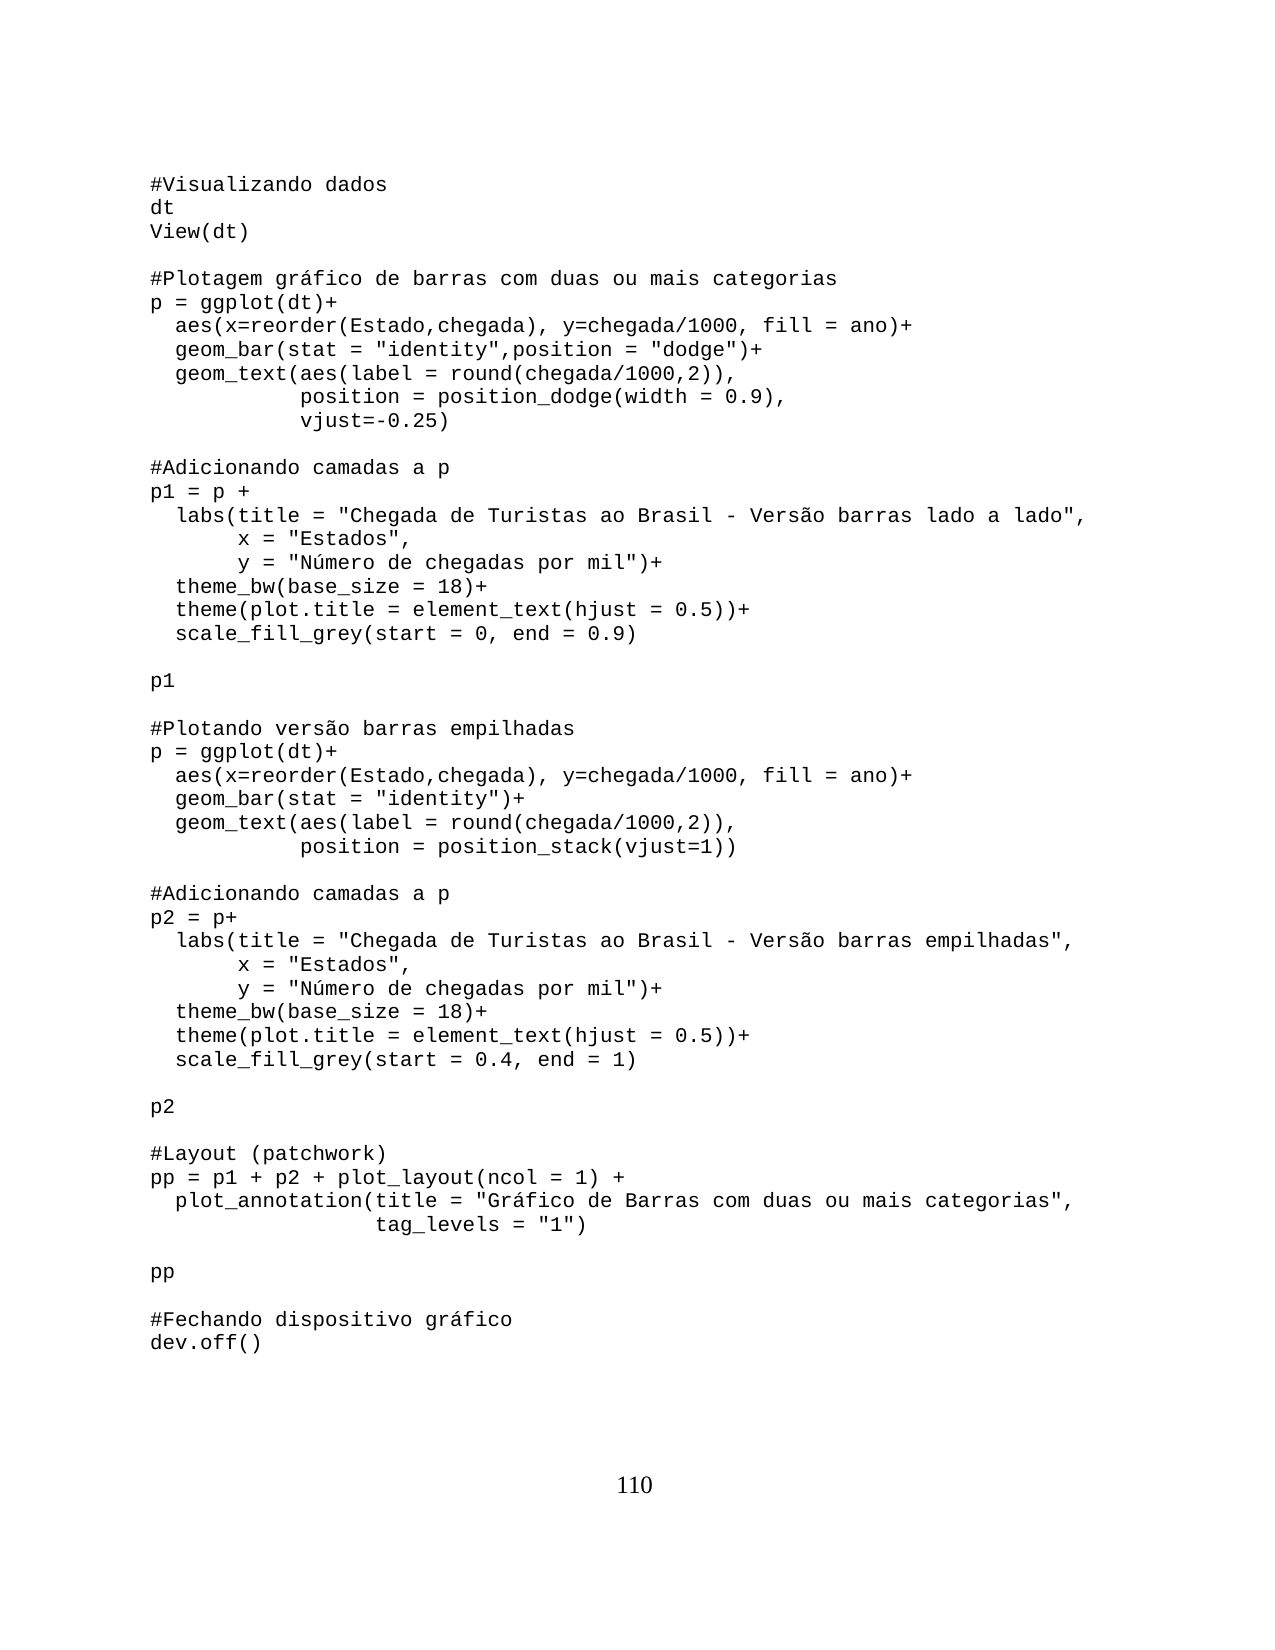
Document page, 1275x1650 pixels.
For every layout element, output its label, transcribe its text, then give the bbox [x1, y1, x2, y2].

text #Plotagem gráfico de barras com duas ou mais categorias [150, 268, 1125, 292]
text position = position_dodge(width = 0.9), [150, 386, 1125, 410]
text y = "Número de chegadas por mil")+ [150, 978, 1125, 1001]
text geom_bar(stat = "identity")+ [150, 788, 1125, 812]
text #Adicionando camadas a p [150, 883, 1125, 907]
text position = position_stack(vjust=1)) [150, 836, 1125, 859]
text aes(x=reorder(Estado,chegada), y=chegada/1000, fill = ano)+ [150, 765, 1125, 788]
text x = "Estados", [150, 954, 1125, 978]
text View(dt) [150, 221, 1125, 244]
text theme(plot.title = element_text(hjust = 0.5))+ [150, 599, 1125, 623]
text y = "Número de chegadas por mil")+ [150, 552, 1125, 576]
text p = ggplot(dt)+ [150, 292, 1125, 316]
text p2 [150, 1096, 1125, 1119]
text geom_bar(stat = "identity",position = "dodge")+ [150, 339, 1125, 363]
text theme_bw(base_size = 18)+ [150, 1001, 1125, 1025]
text #Adicionando camadas a p [150, 457, 1125, 481]
text dev.off() [150, 1332, 1125, 1356]
text theme(plot.title = element_text(hjust = 0.5))+ [150, 1025, 1125, 1048]
text #Plotando versão barras empilhadas [150, 717, 1125, 741]
text plot_annotation(title = "Gráfico de Barras com duas ou mais categorias", [150, 1190, 1125, 1214]
text pp [150, 1261, 1125, 1285]
text x = "Estados", [150, 528, 1125, 552]
text pp = p1 + p2 + plot_layout(ncol = 1) + [150, 1167, 1125, 1190]
text geom_text(aes(label = round(chegada/1000,2)), [150, 363, 1125, 386]
text dt [150, 197, 1125, 221]
text scale_fill_grey(start = 0.4, end = 1) [150, 1048, 1125, 1072]
text vjust=-0.25) [150, 410, 1125, 434]
text theme_bw(base_size = 18)+ [150, 576, 1125, 599]
text labs(title = "Chegada de Turistas ao Brasil - Versão barras empilhadas", [150, 930, 1125, 954]
text p1 = p + [150, 481, 1125, 505]
text #Visualizando dados [150, 174, 1125, 197]
text p2 = p+ [150, 907, 1125, 930]
text #Layout (patchwork) [150, 1143, 1125, 1167]
text p = ggplot(dt)+ [150, 741, 1125, 765]
text tag_levels = "1") [150, 1214, 1125, 1238]
text scale_fill_grey(start = 0, end = 0.9) [150, 623, 1125, 647]
text geom_text(aes(label = round(chegada/1000,2)), [150, 812, 1125, 836]
text #Fechando dispositivo gráfico [150, 1309, 1125, 1332]
text aes(x=reorder(Estado,chegada), y=chegada/1000, fill = ano)+ [150, 316, 1125, 339]
text p1 [150, 670, 1125, 694]
text labs(title = "Chegada de Turistas ao Brasil - Versão barras lado a lado", [150, 505, 1125, 528]
